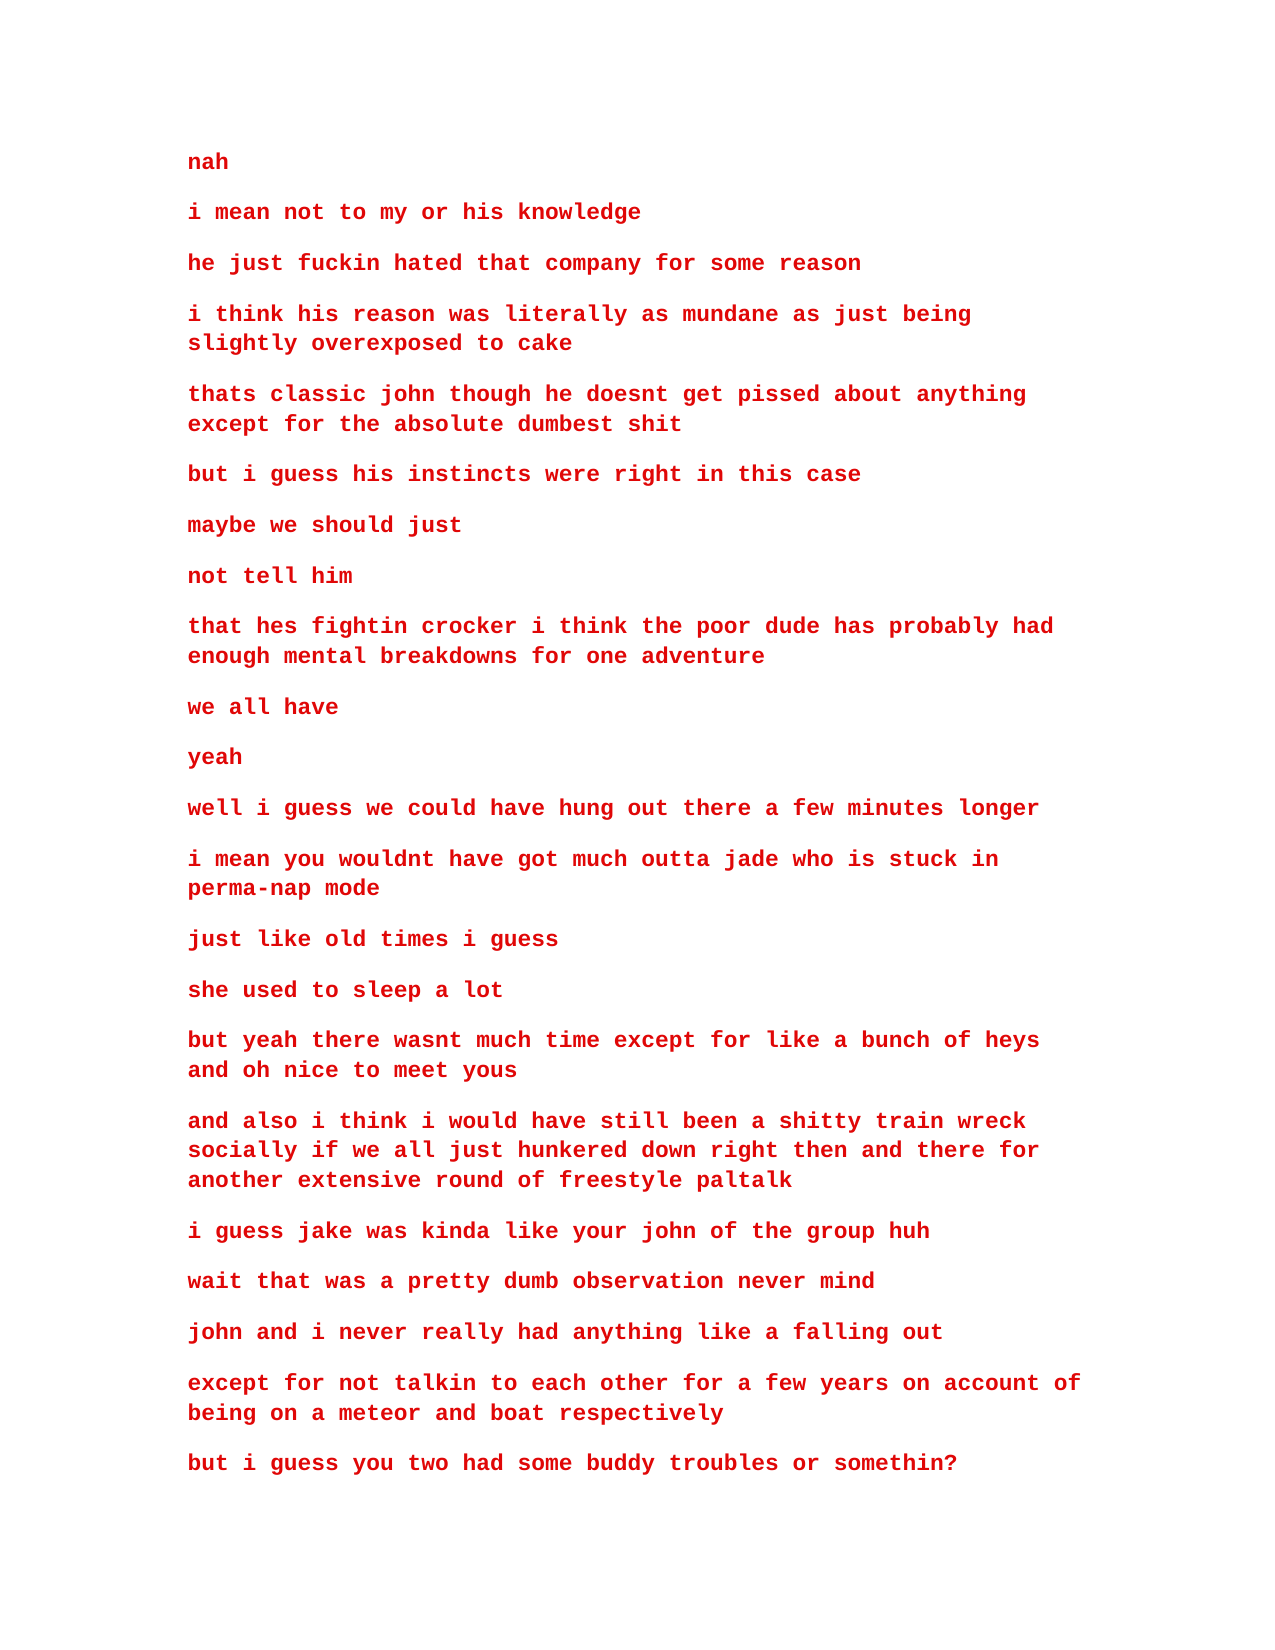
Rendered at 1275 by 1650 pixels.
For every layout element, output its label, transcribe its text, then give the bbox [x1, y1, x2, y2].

text not tell him [187, 564, 1087, 590]
text thats classic john though he doesnt get pissed about anything except for the absolute dumbest shit [187, 382, 1087, 438]
text i mean not to my or his knowledge [187, 201, 1087, 227]
text i mean you wouldnt have got much outta jade who is stuck in perma-nap mode [187, 847, 1087, 903]
text wait that was a pretty dumb observation never mind [187, 1270, 1087, 1296]
text we all have [187, 695, 1087, 721]
text he just fuckin hated that company for some reason [187, 251, 1087, 277]
text well i guess we could have hung out there a few minutes longer [187, 796, 1087, 822]
text except for not talkin to each other for a few years on account of being on a meteor and boat respectively [187, 1371, 1087, 1427]
text and also i think i would have still been a shitty train wreck socially if we all just hunkered down right then and there for another extensive round of freestyle paltalk [187, 1109, 1087, 1194]
text she used to sleep a lot [187, 978, 1087, 1004]
text that hes fightin crocker i think the poor dude has probably had enough mental breakdowns for one adventure [187, 614, 1087, 670]
text i think his reason was literally as mundane as just being slightly overexposed to cake [187, 302, 1087, 358]
text just like old times i guess [187, 927, 1087, 953]
text but i guess his instincts were right in this case [187, 463, 1087, 489]
text but i guess you two had some buddy troubles or somethin? [187, 1451, 1087, 1477]
text i guess jake was kinda like your john of the group huh [187, 1219, 1087, 1245]
text yeah [187, 746, 1087, 772]
text nah [187, 150, 1087, 176]
text john and i never really had anything like a falling out [187, 1320, 1087, 1346]
text maybe we should just [187, 513, 1087, 539]
text but yeah there wasnt much time except for like a bunch of heys and oh nice to meet yous [187, 1028, 1087, 1084]
